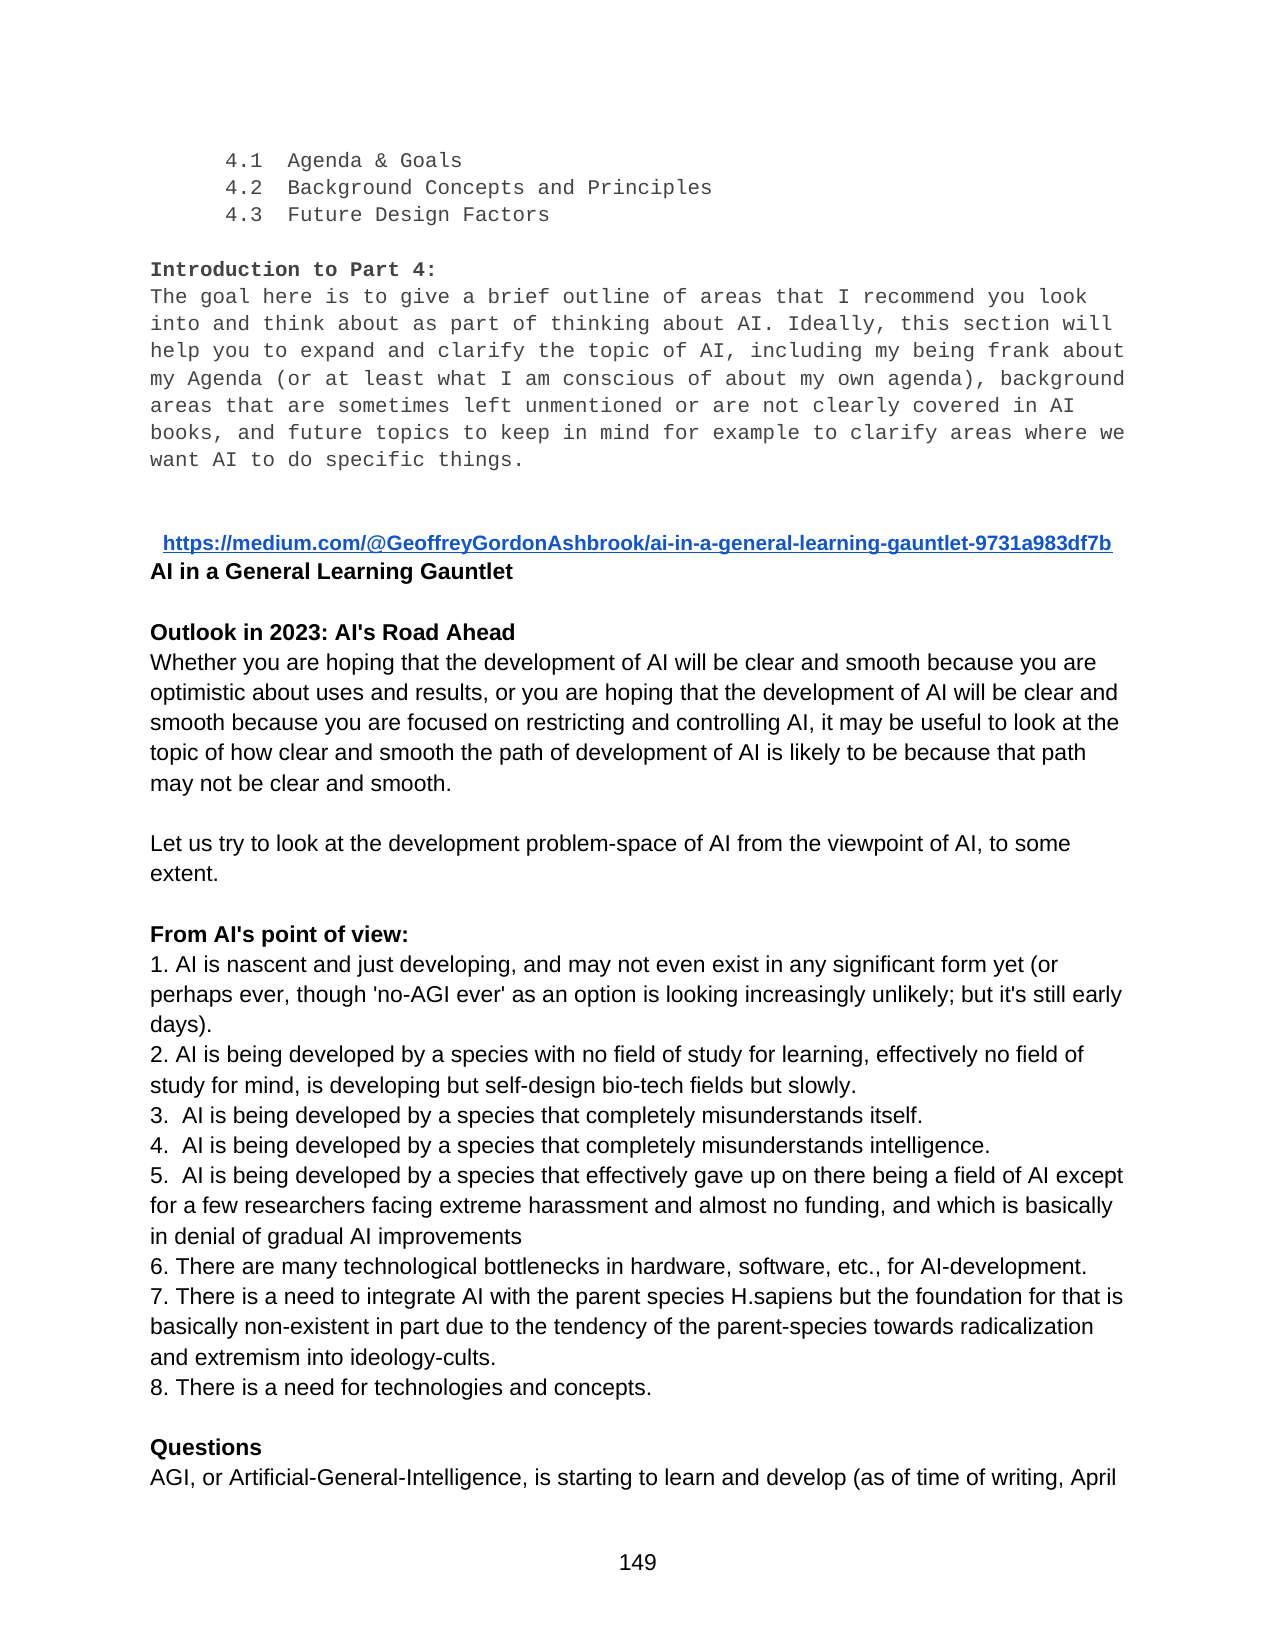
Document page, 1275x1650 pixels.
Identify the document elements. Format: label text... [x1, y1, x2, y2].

text 3. AI is being developed by a species that completely misunderstands itself. [150, 1102, 1125, 1128]
text Questions [150, 1434, 1125, 1461]
text Let us try to look at the development problem-space of AI from the viewpoint of AI, to some extent. [150, 830, 1125, 887]
text 5. AI is being developed by a species that effectively gave up on there being a field of AI except for a few researchers facing extreme harassment and almost no funding, and which is basically in denial of gradual AI improvements [150, 1162, 1125, 1249]
text 2. AI is being developed by a species with no field of study for learning, effectively no field of study for mind, is developing but self-design bio-tech fields but slowly. [150, 1041, 1125, 1098]
text The goal here is to give a brief outline of areas that I recommend you look into and think about as part of thinking about AI. Ideally, this section will help you to expand and clarify the topic of AI, including my being frank about my Agenda (or at least what I am conscious of about my own agenda), background areas that are sometimes left unmentioned or are not clearly covered in AI books, and future topics to keep in mind for example to clarify areas where we want AI to do specific things. [150, 286, 1125, 473]
text 4.3 Future Design Factors [150, 204, 1125, 228]
text Outlook in 2023: AI's Road Ahead [150, 618, 1125, 645]
text 4.1 Agenda & Goals [150, 150, 1125, 174]
text 1. AI is nascent and just developing, and may not even exist in any significant form yet (or perhaps ever, though 'no-AGI ever' as an option is looking increasingly unlikely; but it's still early days). [150, 951, 1125, 1038]
text https://medium.com/@GeoffreyGordonAshbrook/ai-in-a-general-learning-gauntlet-9731a983df7b [150, 531, 1125, 554]
text Introduction to Part 4: [150, 259, 1125, 282]
text 6. There are many technological bottlenecks in hardware, software, etc., for AI-development. [150, 1253, 1125, 1279]
text From AI's point of view: [150, 921, 1125, 947]
text Whether you are hoping that the development of AI will be clear and smooth because you are optimistic about uses and results, or you are hoping that the development of AI will be clear and smooth because you are focused on restricting and controlling AI, it may be useful to look at the topic of how clear and smooth the path of development of AI is likely to be because that path may not be clear and smooth. [150, 649, 1125, 796]
text 8. There is a need for technologies and concepts. [150, 1374, 1125, 1400]
text AI in a General Learning Gauntlet [150, 558, 1125, 584]
text 7. There is a need to integrate AI with the parent species H.sapiens but the foundation for that is basically non-existent in part due to the tendency of the parent-species towards radicalization and extremism into ideology-cults. [150, 1283, 1125, 1370]
text AGI, or Artificial-General-Intelligence, is starting to learn and develop (as of time of writing, April [150, 1464, 1125, 1491]
text 4. AI is being developed by a species that completely misunderstands intelligence. [150, 1132, 1125, 1158]
text 4.2 Background Concepts and Principles [150, 177, 1125, 201]
